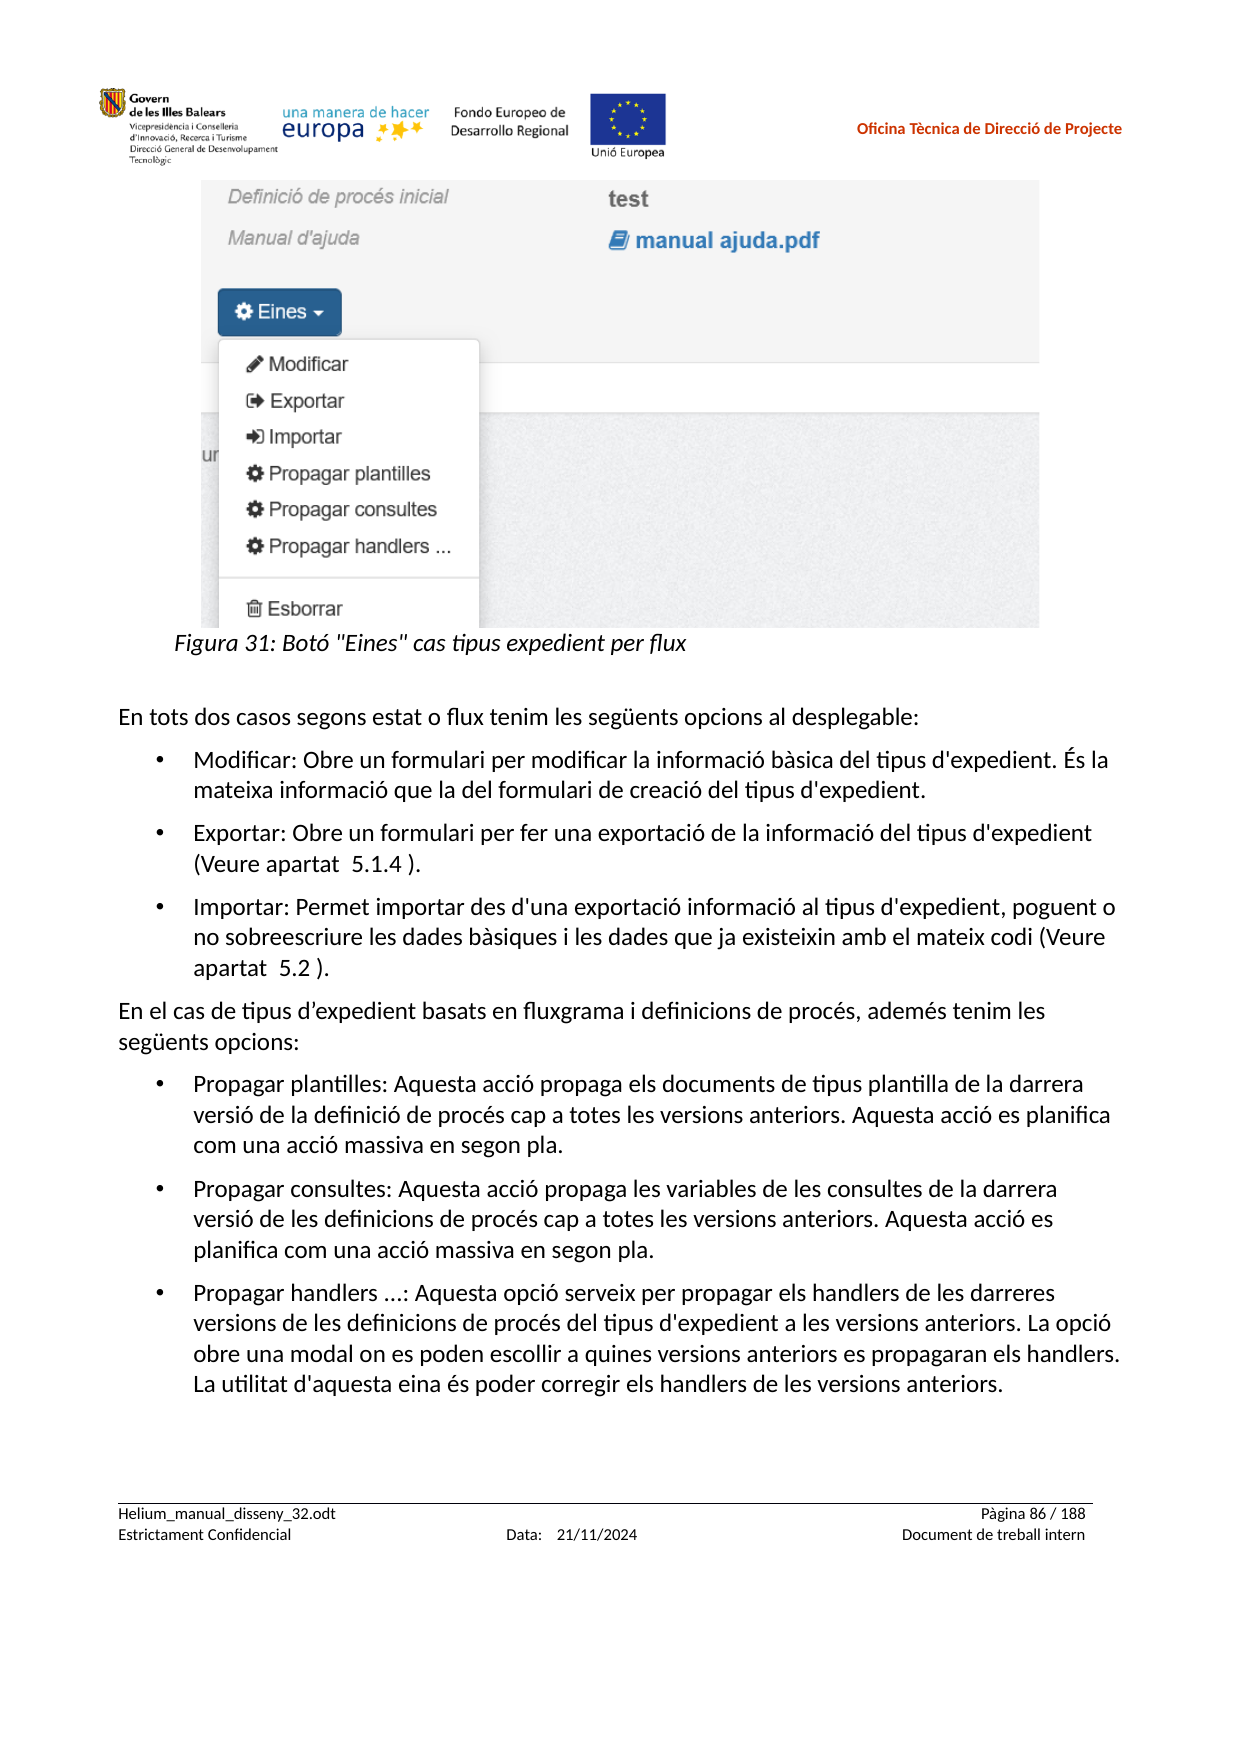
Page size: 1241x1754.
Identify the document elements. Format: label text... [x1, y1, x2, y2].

text En tots dos casos segons estat o flux tenim les següents opcions al desplegable: [118, 701, 1122, 731]
list Modificar: Obre un formulari per modificar la informació bàsica del tipus d'expedient. És la mateixa informació que la del formulari de creació del tipus d'expedient. [156, 744, 1122, 805]
picture [201, 180, 1040, 628]
list Importar: Permet importar des d'una exportació informació al tipus d'expedient, poguent o no sobreescriure les dades bàsiques i les dades que ja existeixin amb el mateix codi (Veure apartat 5.2 ). [156, 891, 1122, 983]
list Propagar plantilles: Aquesta acció propaga els documents de tipus plantilla de la darrera versió de la definició de procés cap a totes les versions anteriors. Aquesta acció es planifica com una acció massiva en segon pla. [156, 1069, 1122, 1160]
list Propagar consultes: Aquesta acció propaga les variables de les consultes de la darrera versió de les definicions de procés cap a totes les versions anteriors. Aquesta acció es planifica com una acció massiva en segon pla. [156, 1173, 1122, 1264]
text En el cas de tipus d’expedient basats en fluxgrama i definicions de procés, ademés tenim les següents opcions: [118, 995, 1122, 1056]
list Propagar handlers ...: Aquesta opció serveix per propagar els handlers de les darreres versions de les definicions de procés del tipus d'expedient a les versions anteriors. La opció obre una modal on es poden escollir a quines versions anteriors es propagaran els handlers. La utilitat d'aquesta eina és poder corregir els handlers de les versions anteriors. [156, 1277, 1122, 1399]
text Figura 31: Botó "Eines" cas tipus expedient per flux [174, 625, 1066, 658]
list Exportar: Obre un formulari per fer una exportació de la informació del tipus d'expedient (Veure apartat 5.1.4 ). [156, 817, 1122, 878]
picture [99, 87, 668, 166]
